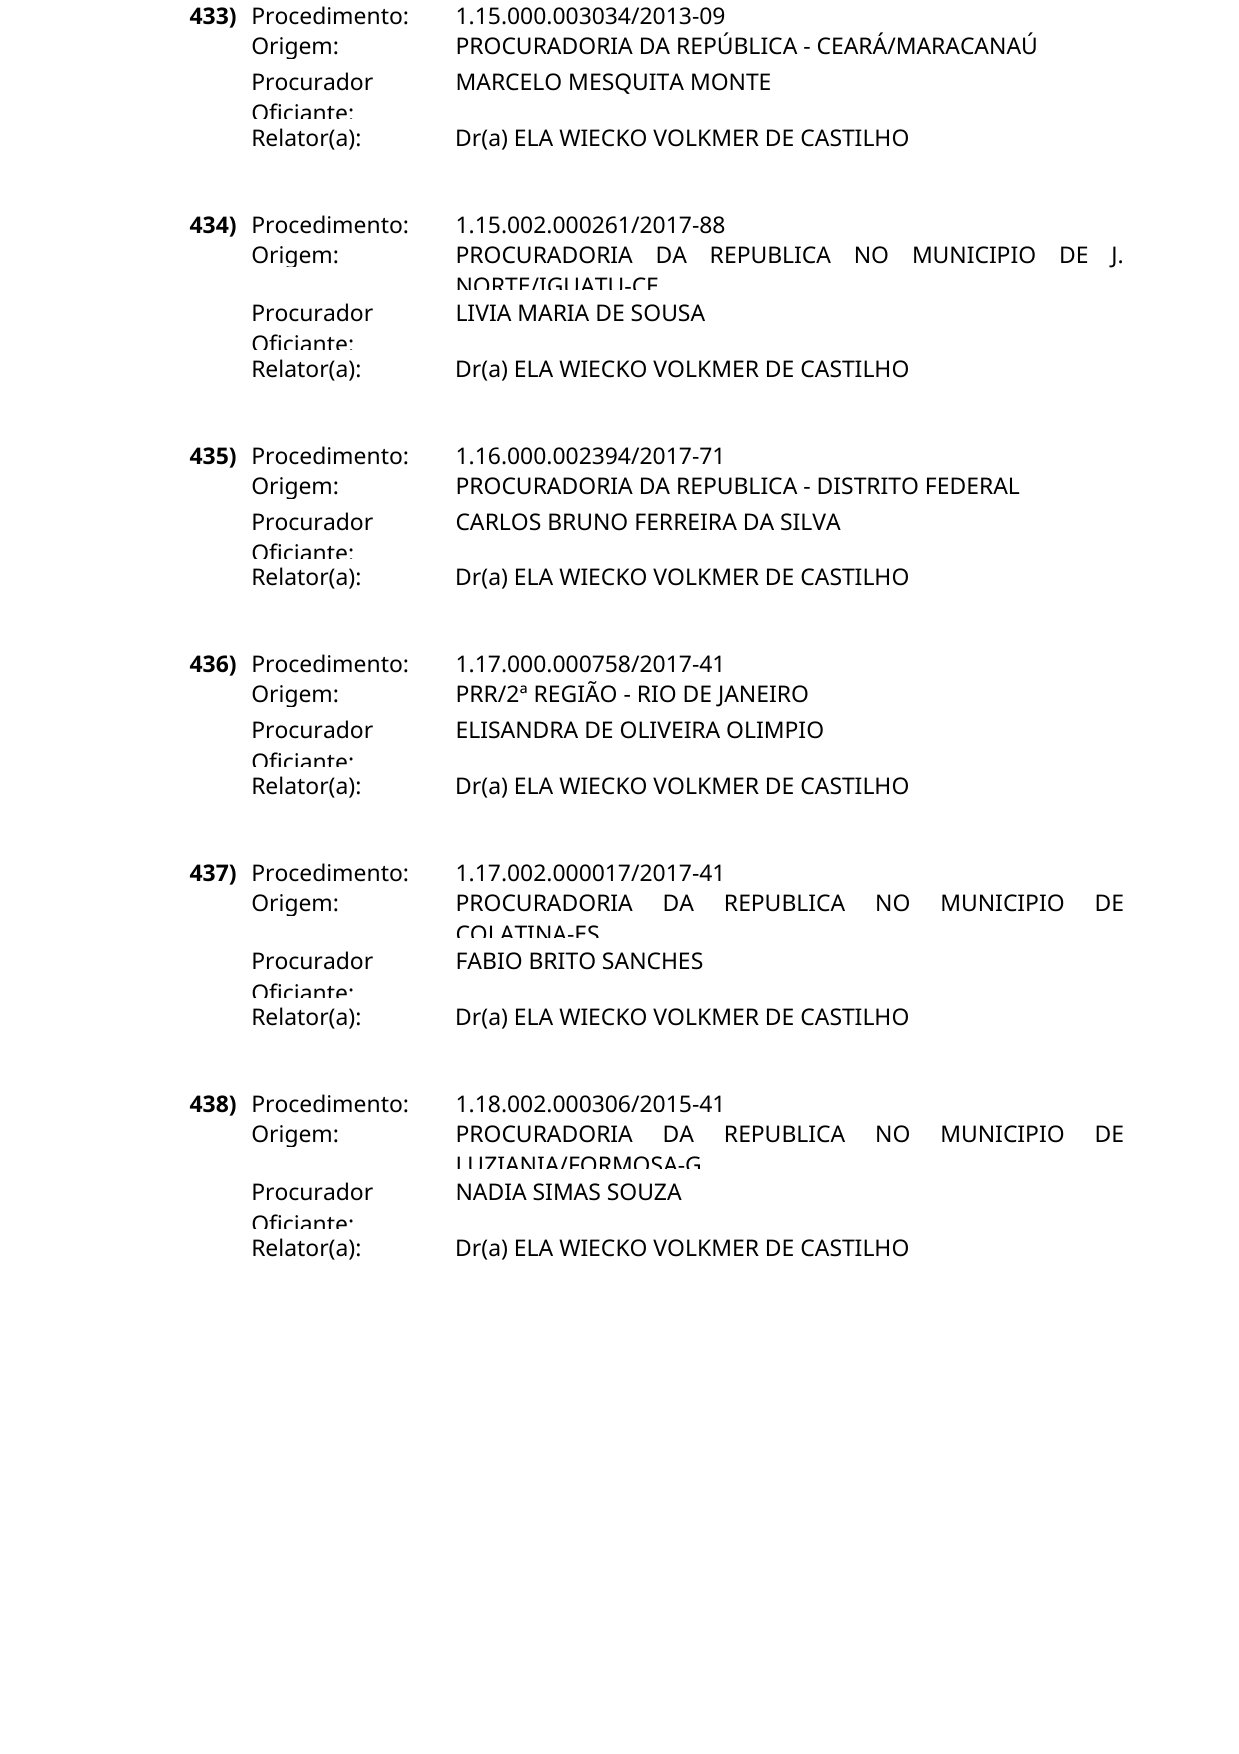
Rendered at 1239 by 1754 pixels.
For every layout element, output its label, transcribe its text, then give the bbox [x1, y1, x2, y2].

table_cell PROCURADORIA DA REPUBLICA NO MUNICIPIO DE J. NORTE/IGUATU-CE [455, 239, 1124, 289]
table_cell 1.18.002.000306/2015-41 [455, 1088, 1124, 1116]
table_cell [1125, 800, 1239, 857]
table_cell [1125, 945, 1239, 996]
table_cell [1125, 290, 1239, 297]
table_cell [0, 800, 189, 857]
table_cell [189, 267, 251, 289]
table_cell 1.16.000.002394/2017-71 [455, 440, 1124, 468]
table_cell PROCURADORIA DA REPUBLICA - DISTRITO FEDERAL [455, 470, 1124, 498]
table_cell [1125, 938, 1239, 945]
table_cell [0, 383, 189, 439]
table_cell 435) [189, 440, 251, 468]
table_cell [1125, 1169, 1239, 1176]
table_cell [0, 297, 189, 348]
table_cell [189, 152, 251, 208]
table_cell [189, 1176, 251, 1227]
table_cell Origem: [251, 470, 455, 498]
table_cell [189, 800, 251, 857]
table_cell [189, 122, 251, 152]
table_cell [1125, 30, 1239, 58]
table_cell [1125, 1001, 1239, 1031]
table_cell [189, 938, 251, 945]
table_cell [189, 353, 251, 383]
table_cell [0, 66, 189, 117]
table_cell [189, 1169, 251, 1176]
table_cell [251, 1146, 455, 1169]
table_cell [189, 290, 251, 297]
table_cell Procedimento: [251, 209, 455, 237]
table_cell [189, 1118, 251, 1146]
table_cell [0, 30, 189, 58]
table_cell [1125, 1146, 1239, 1169]
table_cell PROCURADORIA DA REPÚBLICA - CEARÁ/MARACANAÚ [455, 30, 1124, 58]
table_cell [0, 707, 189, 714]
table_cell [0, 648, 189, 677]
table_header Dr(a) ELA WIECKO VOLKMER DE CASTILHO [455, 122, 1122, 150]
table_header 433) [189, 0, 251, 28]
table_cell [0, 209, 189, 237]
table_cell [189, 297, 251, 348]
table_cell [0, 945, 189, 996]
table_cell [0, 1118, 189, 1146]
table_cell [1125, 707, 1239, 714]
table_cell [189, 915, 251, 938]
table_cell [455, 59, 1124, 66]
table_cell [1125, 59, 1239, 66]
table_cell 1.17.000.000758/2017-41 [455, 648, 1124, 677]
table_cell PRR/2ª REGIÃO - RIO DE JANEIRO [455, 678, 1124, 707]
table_cell [251, 383, 455, 439]
table_cell 434) [189, 209, 251, 237]
table_cell PROCURADORIA DA REPUBLICA NO MUNICIPIO DE COLATINA-ES [455, 887, 1124, 938]
table_cell [0, 498, 189, 506]
table_cell [0, 1169, 189, 1176]
table_cell [1125, 209, 1239, 237]
table_cell [1125, 122, 1239, 152]
table_cell [1125, 66, 1239, 117]
table_cell [189, 1232, 251, 1262]
table_cell [0, 1176, 189, 1227]
table_cell Procedimento: [251, 648, 455, 677]
table_cell Procurador Oficiante: [251, 297, 455, 349]
table_cell Procurador Oficiante: [251, 66, 455, 118]
table_cell Origem: [251, 887, 455, 915]
table_cell [1125, 1232, 1239, 1262]
table_header Dr(a) ELA WIECKO VOLKMER DE CASTILHO [455, 1001, 1122, 1029]
table_cell [0, 678, 189, 707]
table_cell [189, 887, 251, 915]
table_cell [0, 938, 189, 945]
table_cell [189, 1146, 251, 1169]
table_cell [251, 290, 455, 297]
table_cell [189, 66, 251, 117]
table_cell NADIA SIMAS SOUZA [455, 1176, 1124, 1227]
table_cell [1125, 678, 1239, 707]
table_header Relator(a): [251, 770, 455, 798]
table_cell [1125, 770, 1239, 800]
table_cell [0, 152, 189, 208]
table_cell [1125, 383, 1239, 439]
table_cell [189, 506, 251, 557]
table_cell [0, 353, 189, 383]
table_cell PROCURADORIA DA REPUBLICA NO MUNICIPIO DE LUZIANIA/FORMOSA-G [455, 1118, 1124, 1169]
table_cell [1125, 239, 1239, 267]
table_cell [189, 1001, 251, 1031]
table_cell [0, 440, 189, 468]
table_cell [1125, 915, 1239, 938]
table_cell Procedimento: [251, 1088, 455, 1116]
table_cell [1125, 591, 1239, 648]
table_header Dr(a) ELA WIECKO VOLKMER DE CASTILHO [455, 1232, 1122, 1260]
table_cell [455, 591, 1124, 648]
table_cell [0, 915, 189, 938]
table_cell [189, 498, 251, 506]
table_cell Origem: [251, 678, 455, 707]
table_cell [251, 498, 455, 506]
table_cell [455, 800, 1124, 857]
table_cell [0, 1031, 189, 1088]
table_cell [189, 561, 251, 591]
table_header 1.15.000.003034/2013-09 [455, 0, 1124, 28]
table_cell [0, 267, 189, 289]
table_cell [1125, 267, 1239, 289]
table_cell [0, 290, 189, 297]
table_cell [0, 506, 189, 557]
table_header Procedimento: [251, 0, 455, 28]
table_cell Procurador Oficiante: [251, 714, 455, 767]
table_cell [1125, 297, 1239, 348]
table_cell [189, 1031, 251, 1088]
table_cell [0, 1088, 189, 1116]
table_header Relator(a): [251, 353, 455, 381]
table_header Relator(a): [251, 1001, 455, 1029]
table_cell [0, 470, 189, 498]
table_cell [455, 498, 1124, 506]
table_header Dr(a) ELA WIECKO VOLKMER DE CASTILHO [455, 353, 1122, 381]
table_cell [0, 1001, 189, 1031]
table_cell [189, 591, 251, 648]
table_cell [251, 1031, 455, 1088]
table_cell [1125, 887, 1239, 915]
table_cell [0, 122, 189, 152]
table_header Dr(a) ELA WIECKO VOLKMER DE CASTILHO [455, 561, 1122, 590]
table_cell Procedimento: [251, 857, 455, 885]
table_cell 1.17.002.000017/2017-41 [455, 857, 1124, 885]
table_cell [189, 945, 251, 996]
table_header [1125, 0, 1239, 28]
table_cell [251, 152, 455, 208]
table_cell Procedimento: [251, 440, 455, 468]
table_cell [0, 887, 189, 915]
table_cell [455, 152, 1124, 208]
table_cell [455, 938, 1124, 945]
table_cell Origem: [251, 30, 455, 58]
table_cell [455, 290, 1124, 297]
table_cell [455, 1031, 1124, 1088]
table_cell [189, 383, 251, 439]
table_cell [1125, 440, 1239, 468]
table_cell [455, 1169, 1124, 1176]
table_cell [0, 1232, 189, 1262]
table_cell [251, 938, 455, 945]
table_cell CARLOS BRUNO FERREIRA DA SILVA [455, 506, 1124, 557]
table_cell [0, 714, 189, 765]
table_cell [1125, 857, 1239, 885]
table_cell MARCELO MESQUITA MONTE [455, 66, 1124, 117]
table_header Relator(a): [251, 561, 455, 590]
table_cell [251, 707, 455, 714]
table_cell [251, 59, 455, 66]
table_cell 438) [189, 1088, 251, 1116]
table_cell [189, 239, 251, 267]
table_cell [1125, 1118, 1239, 1146]
table_cell [1125, 498, 1239, 506]
table_cell [1125, 1088, 1239, 1116]
table_cell [1125, 470, 1239, 498]
table_cell [0, 770, 189, 800]
table_cell Origem: [251, 239, 455, 267]
table_cell [251, 1169, 455, 1176]
table_cell [189, 770, 251, 800]
table_cell [455, 383, 1124, 439]
table_cell [0, 239, 189, 267]
table_cell 436) [189, 648, 251, 677]
table_cell LIVIA MARIA DE SOUSA [455, 297, 1124, 348]
table_cell [251, 591, 455, 648]
table_cell [189, 707, 251, 714]
table_cell [189, 714, 251, 765]
table_header Relator(a): [251, 1232, 455, 1260]
table_cell FABIO BRITO SANCHES [455, 945, 1124, 996]
table_cell [189, 470, 251, 498]
table_cell [189, 30, 251, 58]
table_cell [251, 800, 455, 857]
table_cell [0, 561, 189, 591]
table_cell ELISANDRA DE OLIVEIRA OLIMPIO [455, 714, 1124, 765]
table_cell [1125, 152, 1239, 208]
table_cell [455, 707, 1124, 714]
table_cell [251, 267, 455, 289]
table_cell [0, 591, 189, 648]
table_header Dr(a) ELA WIECKO VOLKMER DE CASTILHO [455, 770, 1122, 798]
table_cell 437) [189, 857, 251, 885]
table_cell [1125, 506, 1239, 557]
table_cell [1125, 714, 1239, 765]
table_cell [0, 1146, 189, 1169]
table_cell [1125, 1176, 1239, 1227]
table_cell [189, 678, 251, 707]
table_cell [251, 915, 455, 938]
table_header [0, 0, 189, 28]
table_cell [1125, 561, 1239, 591]
table_header Relator(a): [251, 122, 455, 150]
table_cell [0, 857, 189, 885]
table_cell Procurador Oficiante: [251, 945, 455, 998]
table_cell [1125, 648, 1239, 677]
table_cell [1125, 353, 1239, 383]
table_cell 1.15.002.000261/2017-88 [455, 209, 1124, 237]
table_cell [189, 59, 251, 66]
table_cell Procurador Oficiante: [251, 1176, 455, 1229]
table_cell Procurador Oficiante: [251, 506, 455, 558]
table_cell Origem: [251, 1118, 455, 1146]
table_cell [1125, 1031, 1239, 1088]
table_cell [0, 59, 189, 66]
